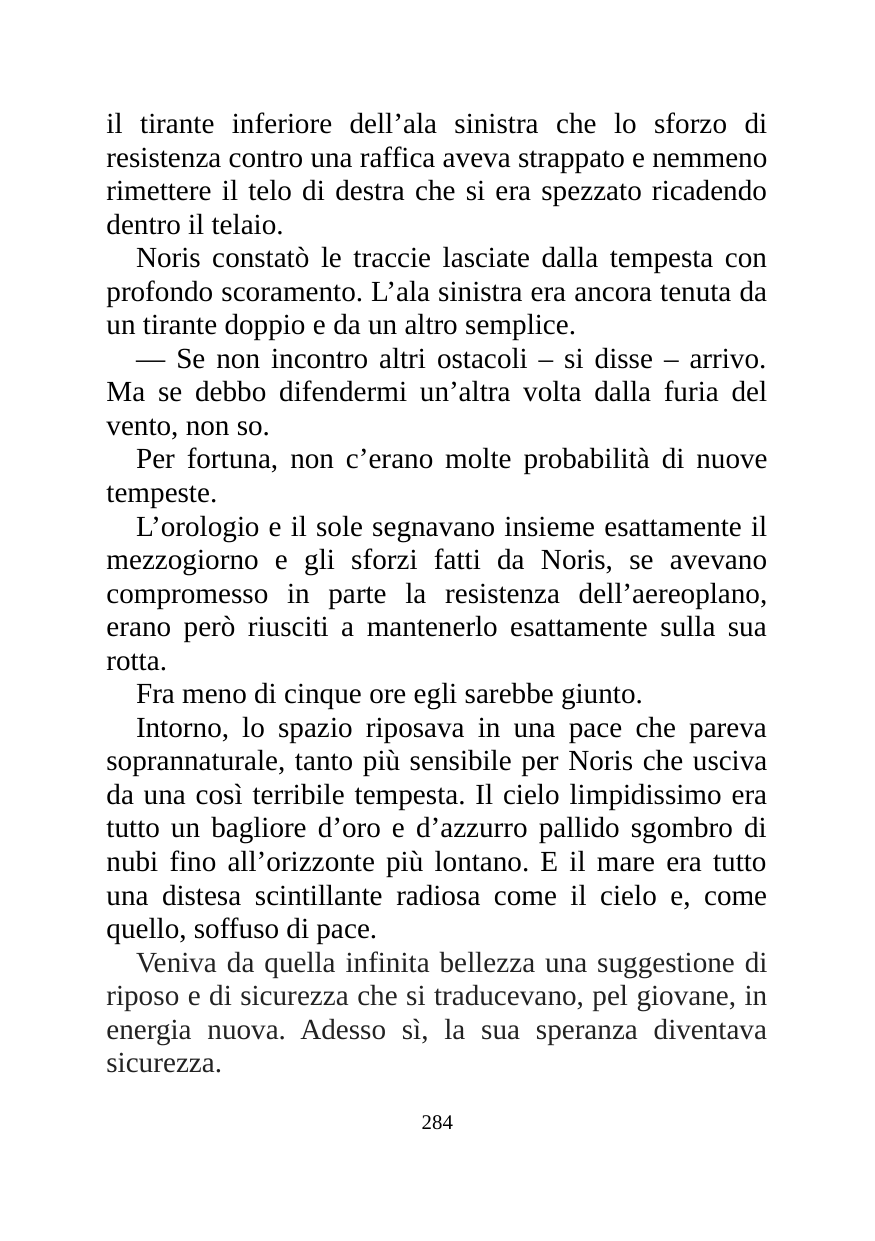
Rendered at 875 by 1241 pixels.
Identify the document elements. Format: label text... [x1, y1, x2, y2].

text L’orologio e il sole segnavano insieme esattamente il mezzogiorno e gli sforzi fatti da Noris, se avevano compromesso in parte la resistenza dell’aereoplano, erano però riusciti a mantenerlo esattamente sulla sua rotta. [106, 509, 768, 676]
text Per fortuna, non c’erano molte probabilità di nuove tempeste. [106, 442, 768, 509]
text Noris constatò le traccie lasciate dalla tempesta con profondo scoramento. L’ala sinistra era ancora tenuta da un tirante doppio e da un altro semplice. [106, 240, 768, 341]
text Intorno, lo spazio riposava in una pace che pareva soprannaturale, tanto più sensibile per Noris che usciva da una così terribile tempesta. Il cielo limpidissimo era tutto un bagliore d’oro e d’azzurro pallido sgombro di nubi fino all’orizzonte più lontano. E il mare era tutto una distesa scintillante radiosa come il cielo e, come quello, soffuso di pace. [106, 710, 768, 945]
text Veniva da quella infinita bellezza una suggestione di riposo e di sicurezza che si traducevano, pel giovane, in energia nuova. Adesso sì, la sua speranza diventava sicurezza. [106, 945, 768, 1079]
text il tirante inferiore dell’ala sinistra che lo sforzo di resistenza contro una raffica aveva strappato e nemmeno rimettere il telo di destra che si era spezzato ricadendo dentro il telaio. [106, 106, 768, 240]
text — Se non incontro altri ostacoli – si disse – arrivo. Ma se debbo difendermi un’altra volta dalla furia del vento, non so. [106, 341, 768, 442]
text Fra meno di cinque ore egli sarebbe giunto. [106, 676, 768, 710]
